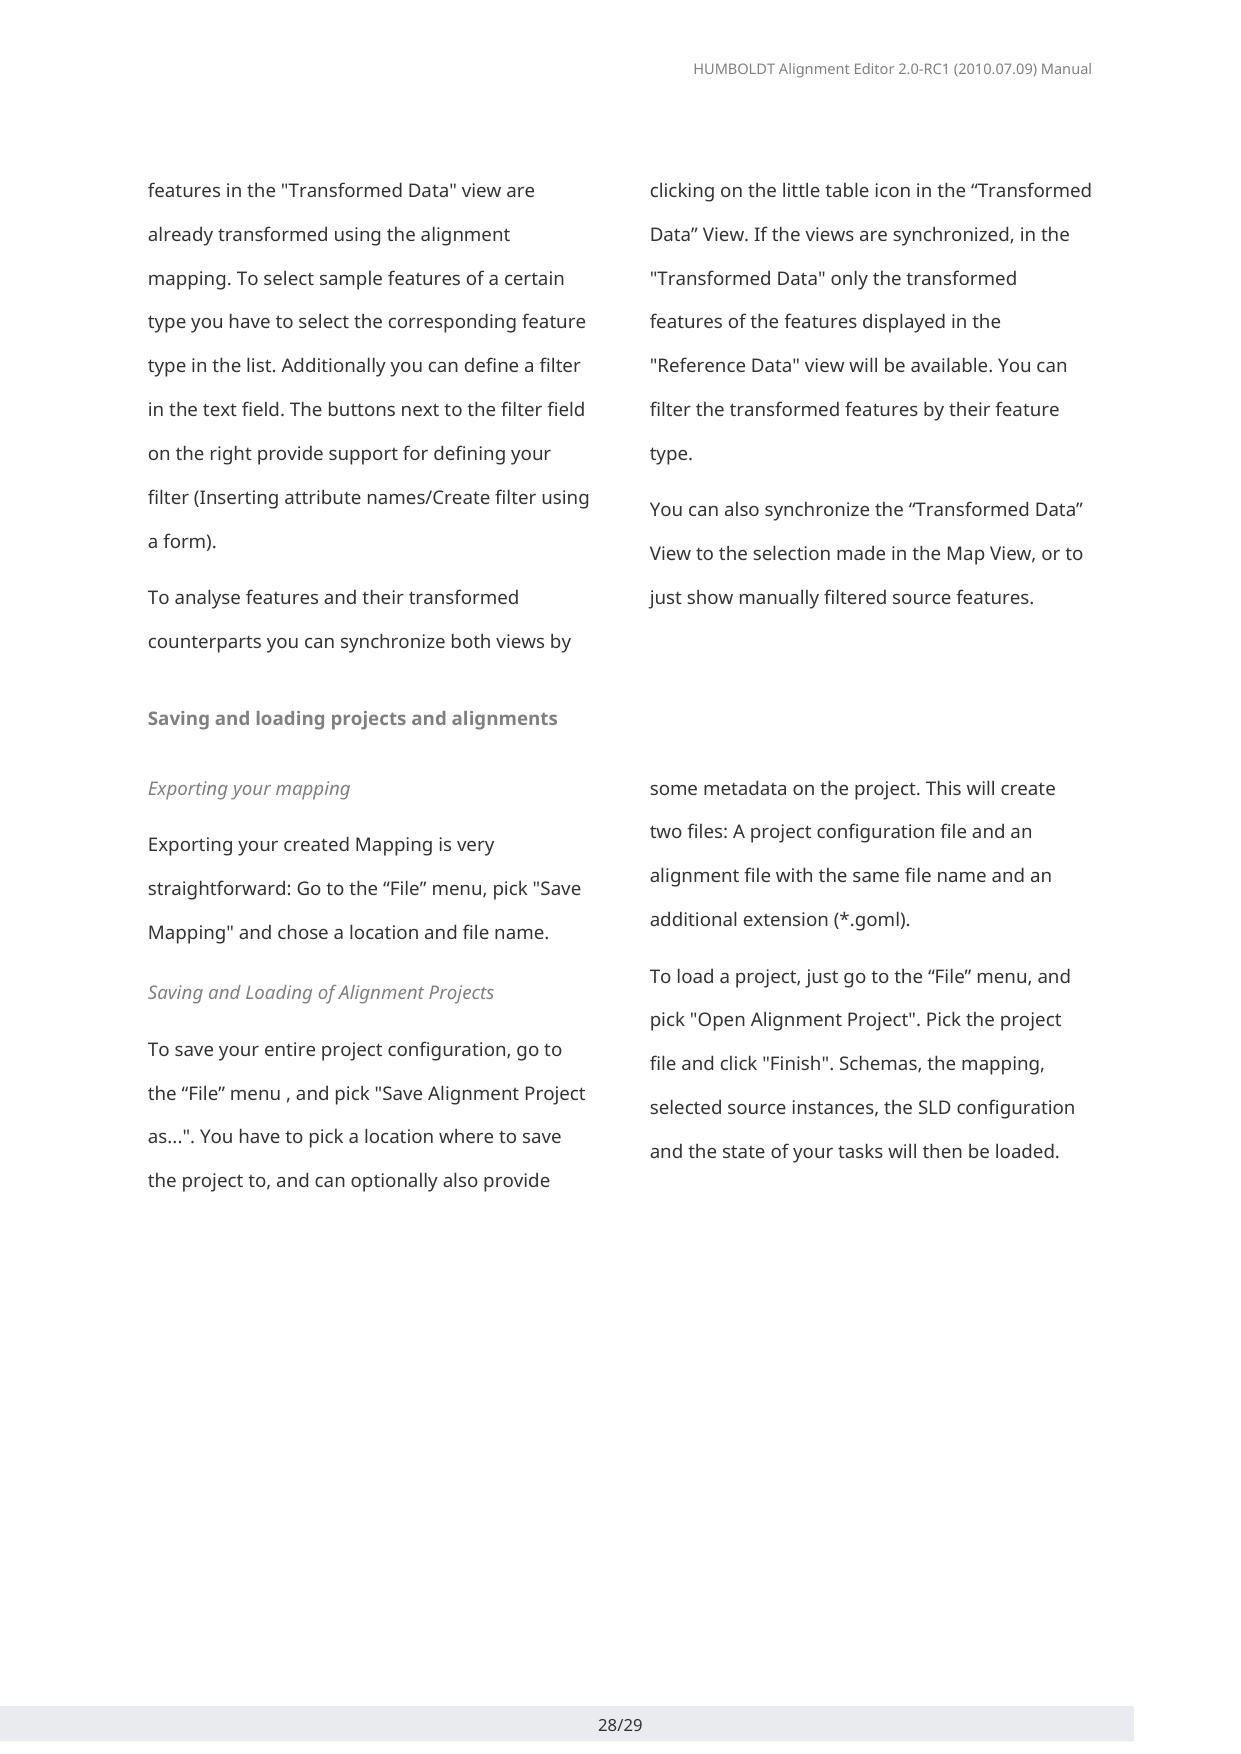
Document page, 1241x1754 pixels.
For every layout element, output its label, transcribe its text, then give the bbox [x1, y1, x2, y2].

subtitle Saving and Loading of Alignment Projects [148, 979, 591, 1005]
text features in the "Transformed Data" view are already transformed using the alignment mapping. To select sample features of a certain type you have to select the corresponding feature type in the list. Additionally you can define a filter in the text field. The buttons next to the filter field on the right provide support for defining your filter (Inserting attribute names/Create filter using a form). [148, 177, 591, 553]
text clicking on the little table icon in the “Transformed Data” View. If the views are synchronized, in the "Transformed Data" only the transformed features of the features displayed in the "Reference Data" view will be available. You can filter the transformed features by their feature type. [649, 177, 1092, 466]
text some metadata on the project. This will create two files: A project configuration file and an alignment file with the same file name and an additional extension (*.goml). [649, 775, 1092, 932]
text To load a project, just go to the “File” menu, and pick "Open Alignment Project". Pick the project file and click "Finish". Schemas, the mapping, selected source instances, the SLD configuration and the state of your tasks will then be loaded. [649, 963, 1092, 1164]
subtitle Saving and loading projects and alignments [148, 705, 1092, 731]
text To analyse features and their transformed counterparts you can synchronize both views by [148, 584, 591, 654]
subtitle Exporting your mapping [148, 775, 591, 801]
text To save your entire project configuration, go to the “File” menu , and pick "Save Alignment Project as...". You have to pick a location where to save the project to, and can optionally also provide [148, 1036, 591, 1193]
text You can also synchronize the “Transformed Data” View to the selection made in the Map View, or to just show manually filtered source features. [649, 497, 1092, 610]
text Exporting your created Mapping is very straightforward: Go to the “File” menu, pick "Save Mapping" and chose a location and file name. [148, 831, 591, 944]
